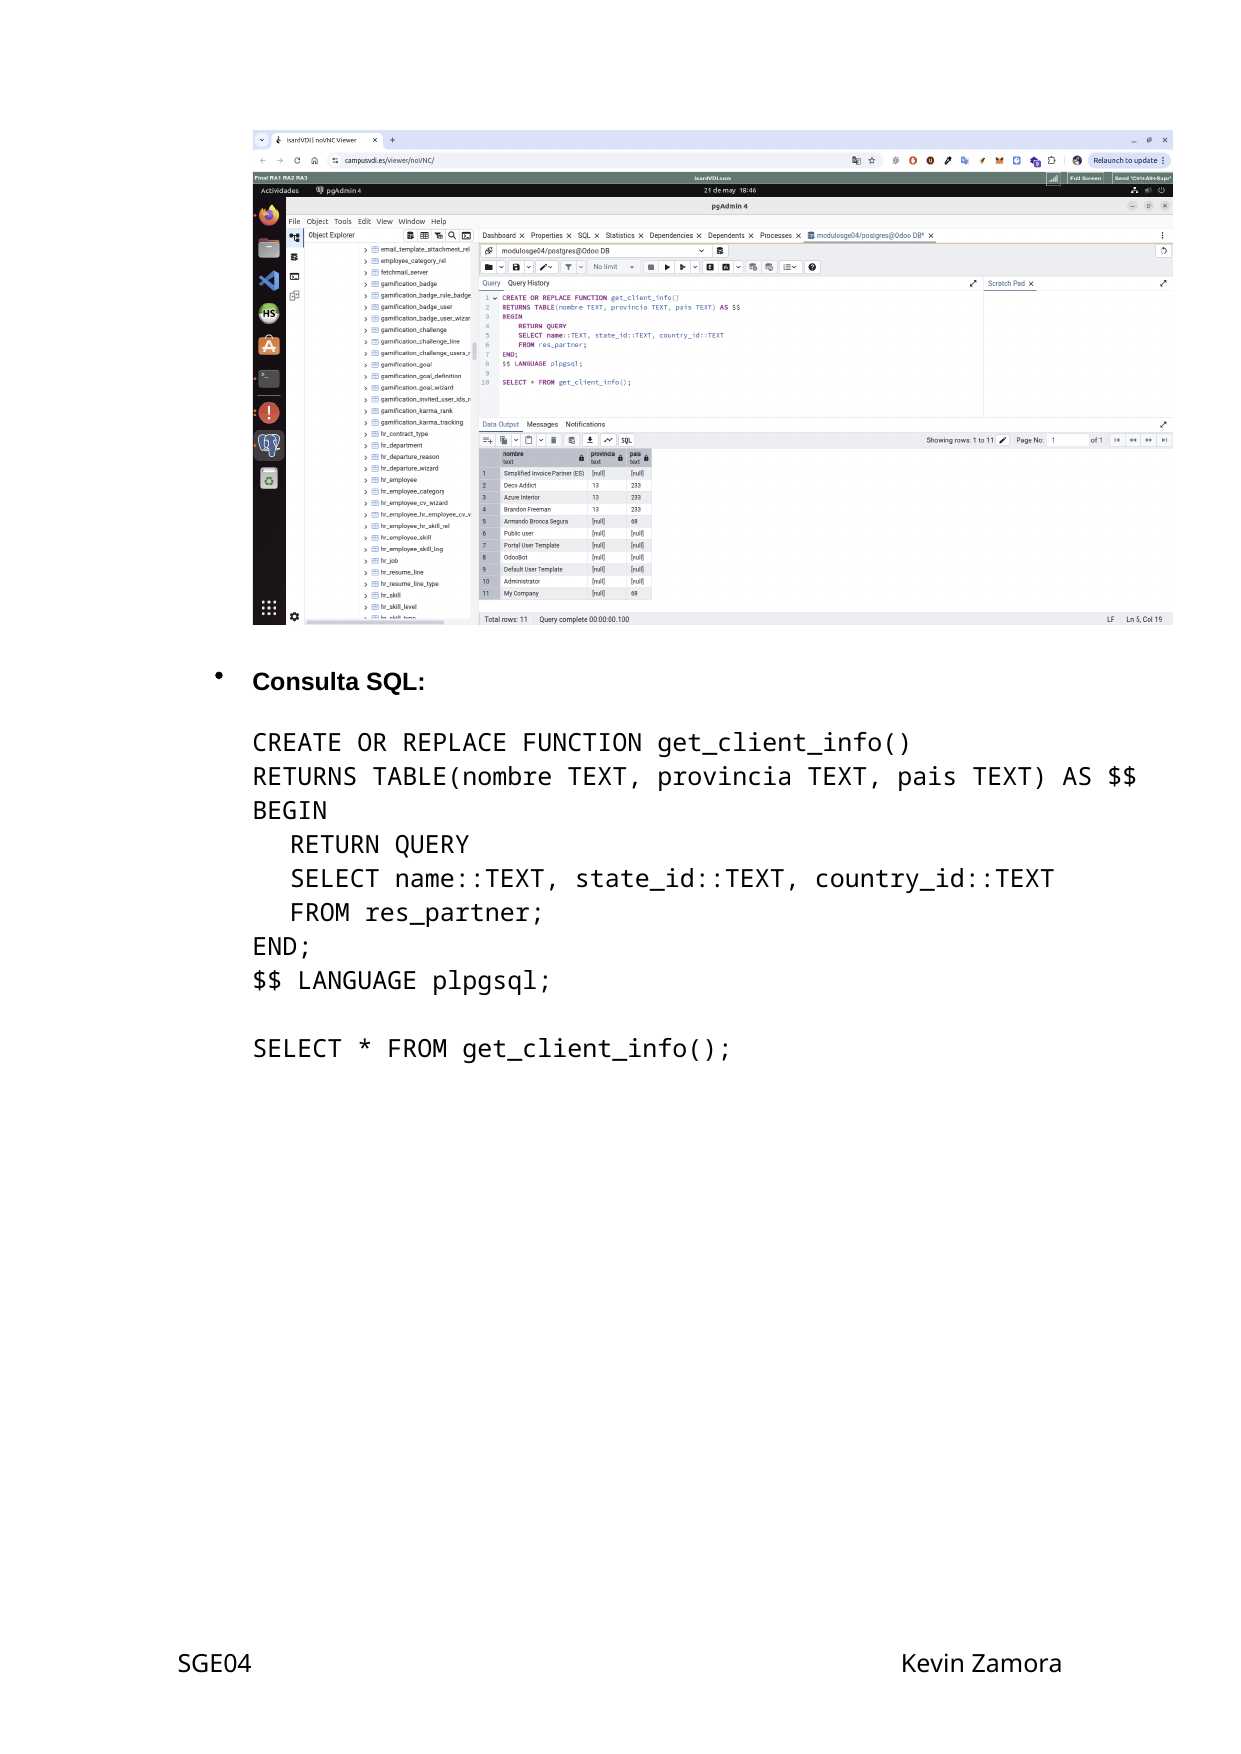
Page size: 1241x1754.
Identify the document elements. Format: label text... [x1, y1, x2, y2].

subtitle RETURN QUERY [252, 827, 1174, 861]
subtitle RETURNS TABLE(nombre TEXT, provincia TEXT, pais TEXT) AS $$ [214, 758, 1174, 792]
picture [252, 130, 1173, 625]
subtitle CREATE OR REPLACE FUNCTION get_client_info() [214, 724, 1174, 758]
subtitle Consulta SQL: [214, 667, 1174, 696]
subtitle SELECT * FROM get_client_info(); [214, 1031, 1174, 1065]
subtitle SELECT name::TEXT, state_id::TEXT, country_id::TEXT [252, 861, 1174, 895]
subtitle $$ LANGUAGE plpgsql; [214, 963, 1174, 997]
subtitle FROM res_partner; [252, 895, 1174, 929]
subtitle BEGIN [214, 792, 1174, 827]
subtitle END; [214, 929, 1174, 963]
